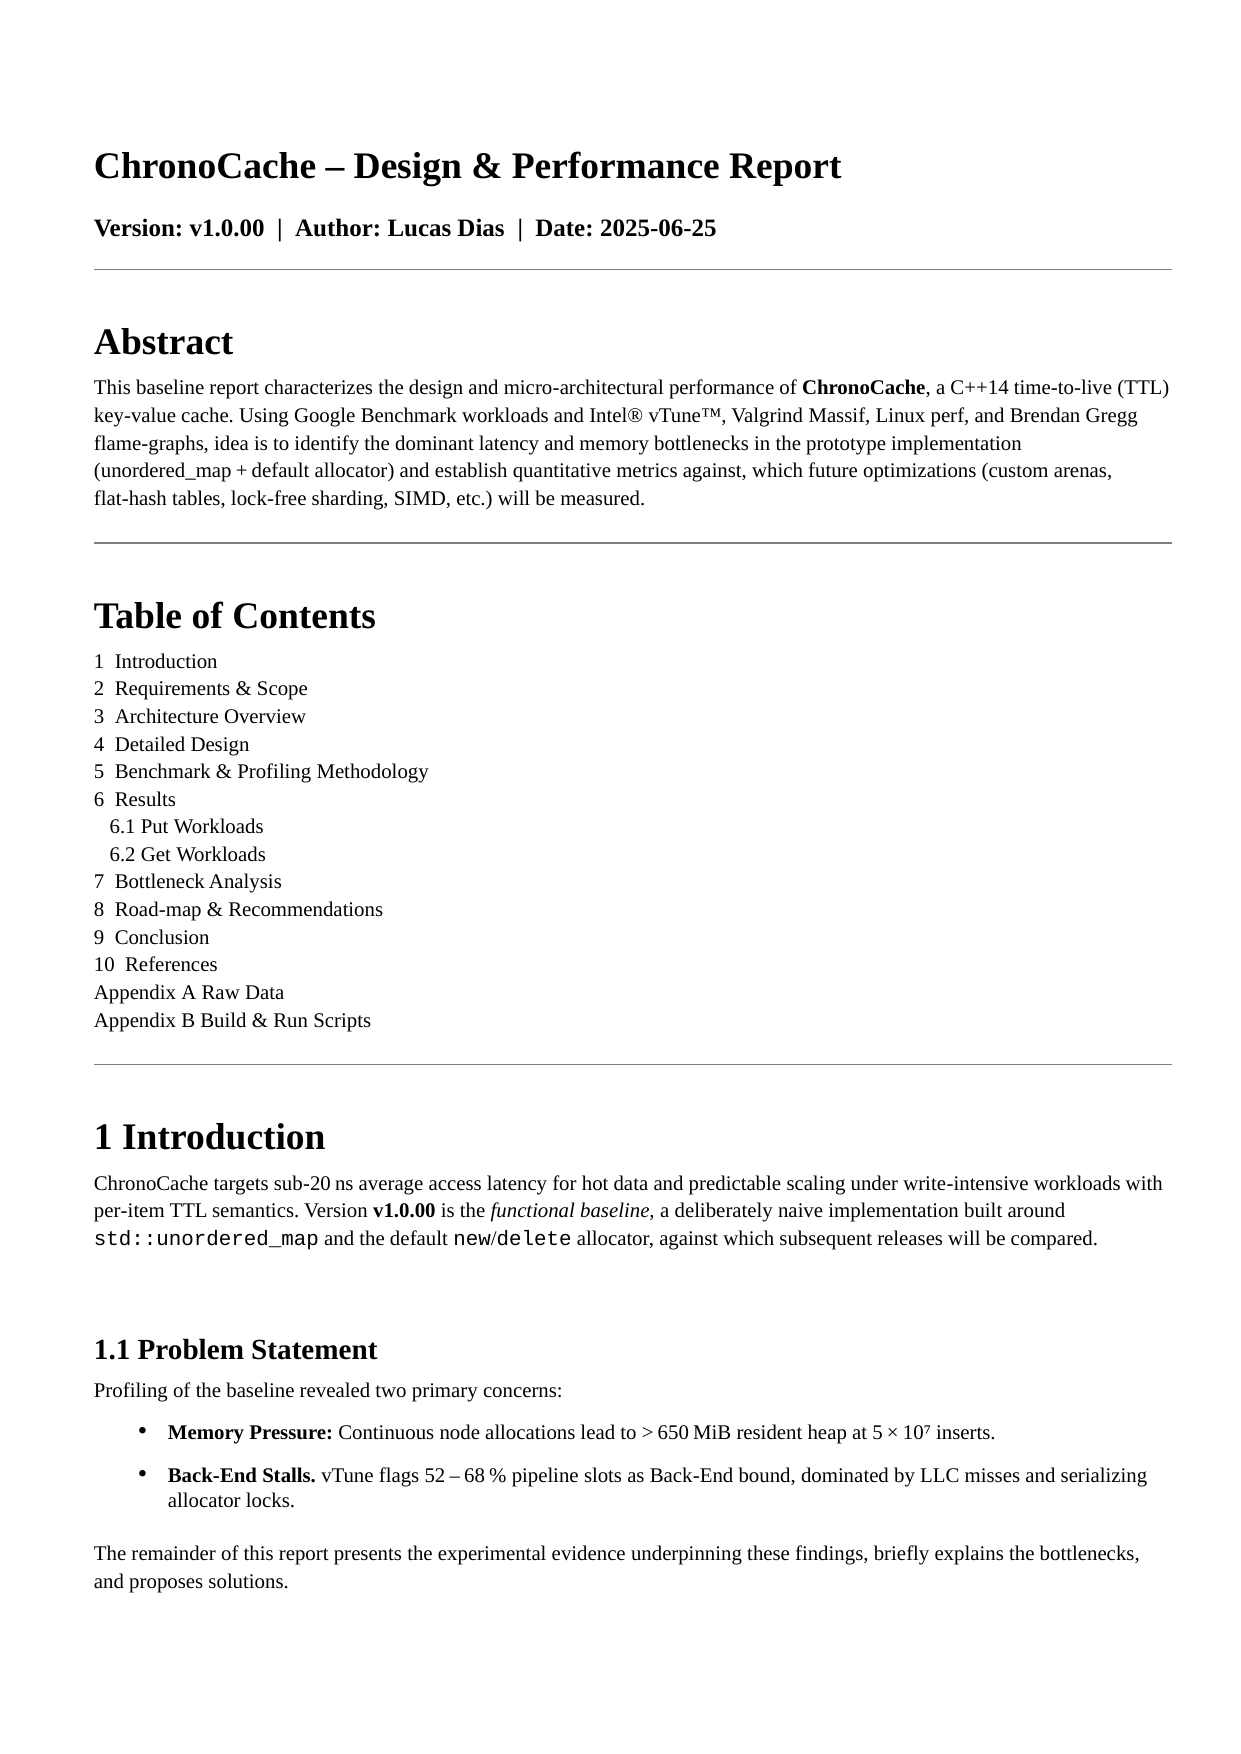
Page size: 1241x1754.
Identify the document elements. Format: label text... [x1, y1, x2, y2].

subtitle ChronoCache – Design & Performance Report [94, 143, 1172, 186]
text This baseline report characterizes the design and micro‑architectural performance of ChronoCache, a C++14 time‑to‑live (TTL) key‑value cache. Using Google Benchmark workloads and Intel® vTune™, Valgrind Massif, Linux perf, and Brendan Gregg flame‑graphs, idea is to identify the dominant latency and memory bottlenecks in the prototype implementation (unordered_map + default allocator) and establish quantitative metrics against, which future optimizations (custom arenas, flat‑hash tables, lock‑free sharding, SIMD, etc.) will be measured. [94, 375, 1172, 510]
list Memory Pressure: Continuous node allocations lead to > 650 MiB resident heap at 5 × 10⁷ inserts. [138, 1420, 1172, 1445]
text ChronoCache targets sub‑20 ns average access latency for hot data and predictable scaling under write‑intensive workloads with per‑item TTL semantics. Version v1.0.00 is the functional baseline, a deliberately naive implementation built around std::unordered_map and the default new/delete allocator, against which subsequent releases will be compared. [94, 1170, 1172, 1251]
list Back‑End Stalls. vTune flags 52 – 68 % pipeline slots as Back‑End bound, dominated by LLC misses and serializing allocator locks. [138, 1463, 1172, 1512]
subtitle Abstract [94, 320, 1172, 363]
subtitle 1.1 Problem Statement [94, 1332, 1172, 1366]
subtitle 1 Introduction [94, 1115, 1172, 1158]
text 1 Introduction 2 Requirements & Scope 3 Architecture Overview 4 Detailed Design 5 Benchmark & Profiling Methodology 6 Results 6.1 Put Workloads 6.2 Get Workloads 7 Bottleneck Analysis 8 Road‑map & Recommendations 9 Conclusion 10 References Appendix A Raw Data Appendix B Build & Run Scripts [94, 649, 1172, 1032]
text The remainder of this report presents the experimental evidence underpinning these findings, briefly explains the bottlenecks, and proposes solutions. [94, 1541, 1172, 1593]
text Profiling of the baseline revealed two primary concerns: [94, 1378, 1172, 1402]
subtitle Table of Contents [94, 593, 1172, 636]
subtitle Version: v1.0.00 | Author: Lucas Dias | Date: 2025‑06‑25 [94, 213, 1172, 242]
